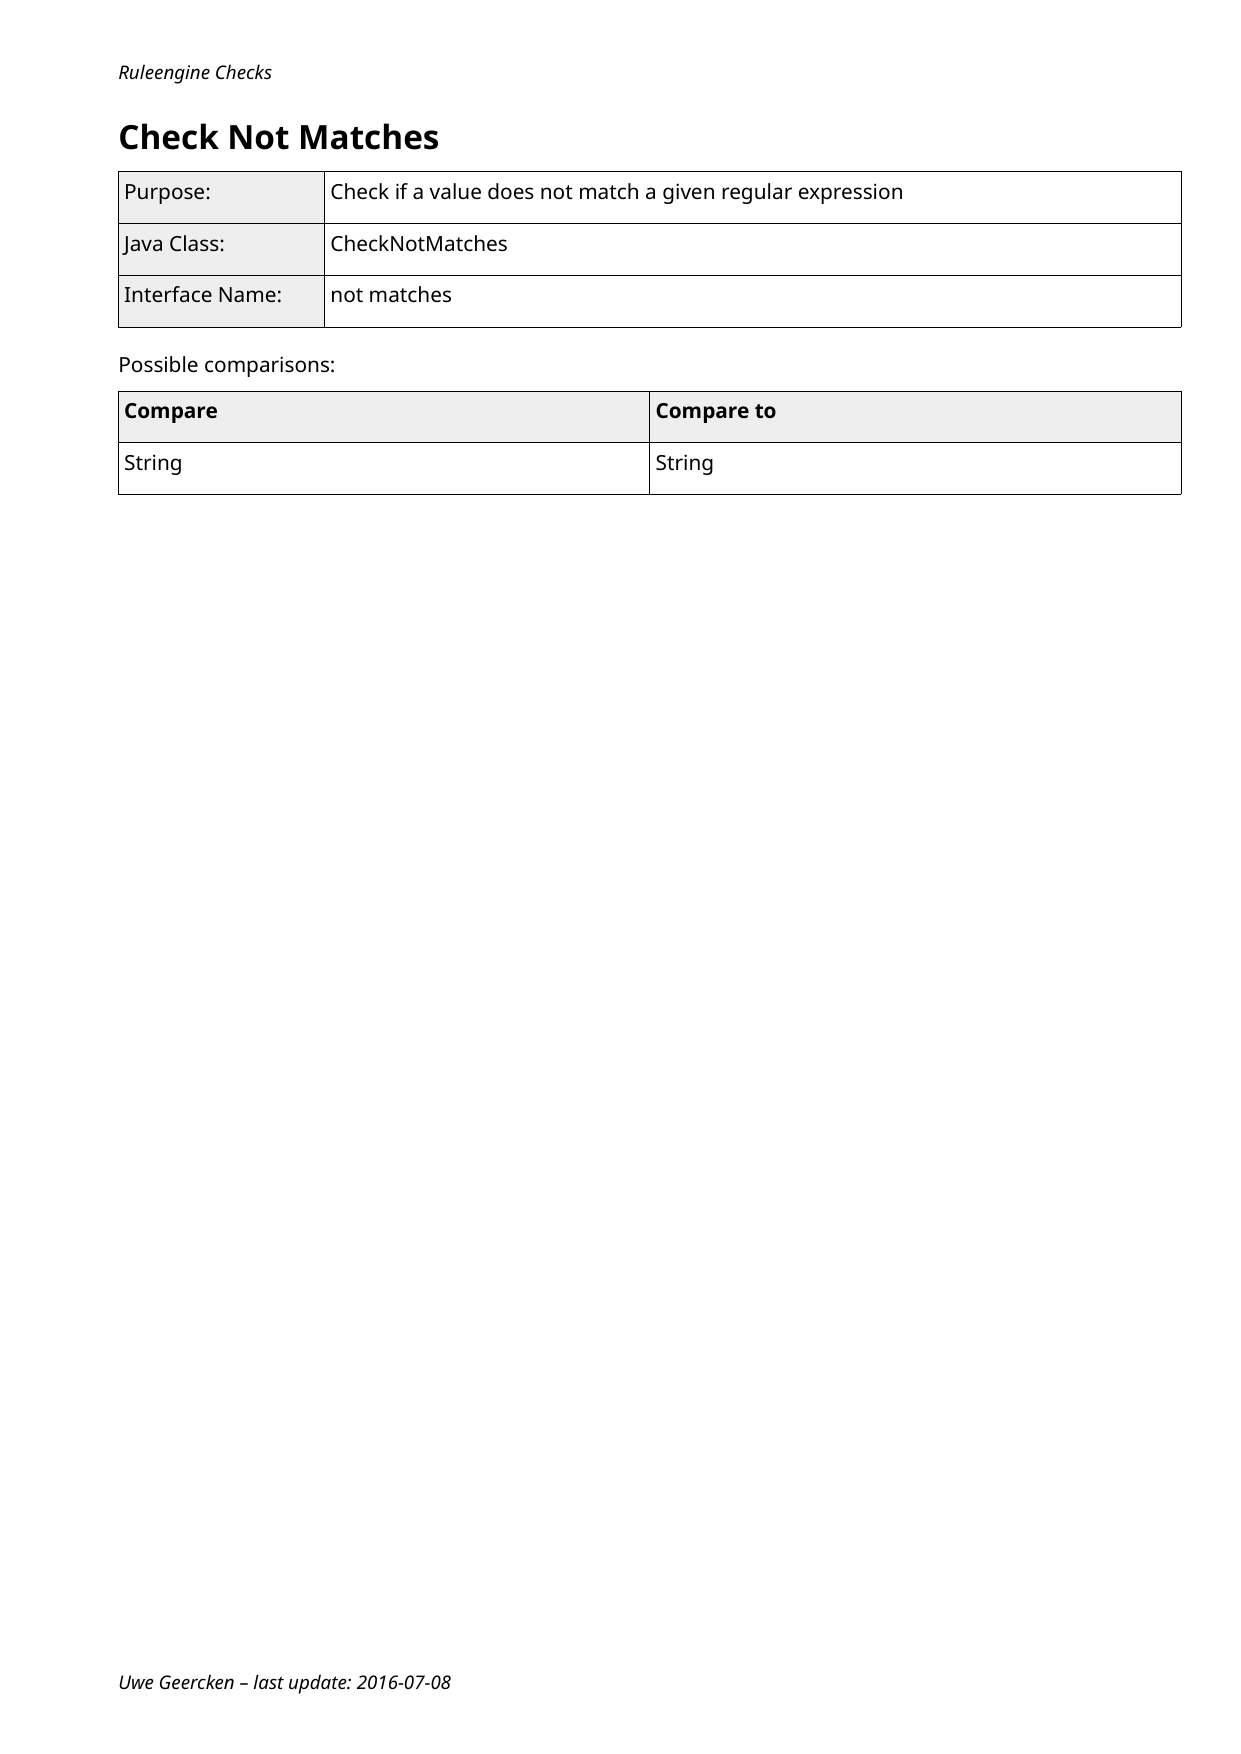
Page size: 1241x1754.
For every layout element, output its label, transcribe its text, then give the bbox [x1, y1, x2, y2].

table_header Check if a value does not match a given regular expression [325, 172, 1181, 223]
table_cell String [119, 443, 649, 494]
table_cell not matches [325, 276, 1181, 327]
table_cell CheckNotMatches [325, 224, 1181, 275]
table_cell Java Class: [119, 224, 324, 275]
table_cell Interface Name: [119, 276, 324, 327]
text Possible comparisons: [118, 350, 1181, 379]
table_header Purpose: [119, 172, 324, 223]
table_header Compare [119, 392, 649, 442]
text Check Not Matches [118, 114, 1181, 159]
table_cell String [650, 443, 1181, 494]
table_header Compare to [650, 392, 1181, 442]
